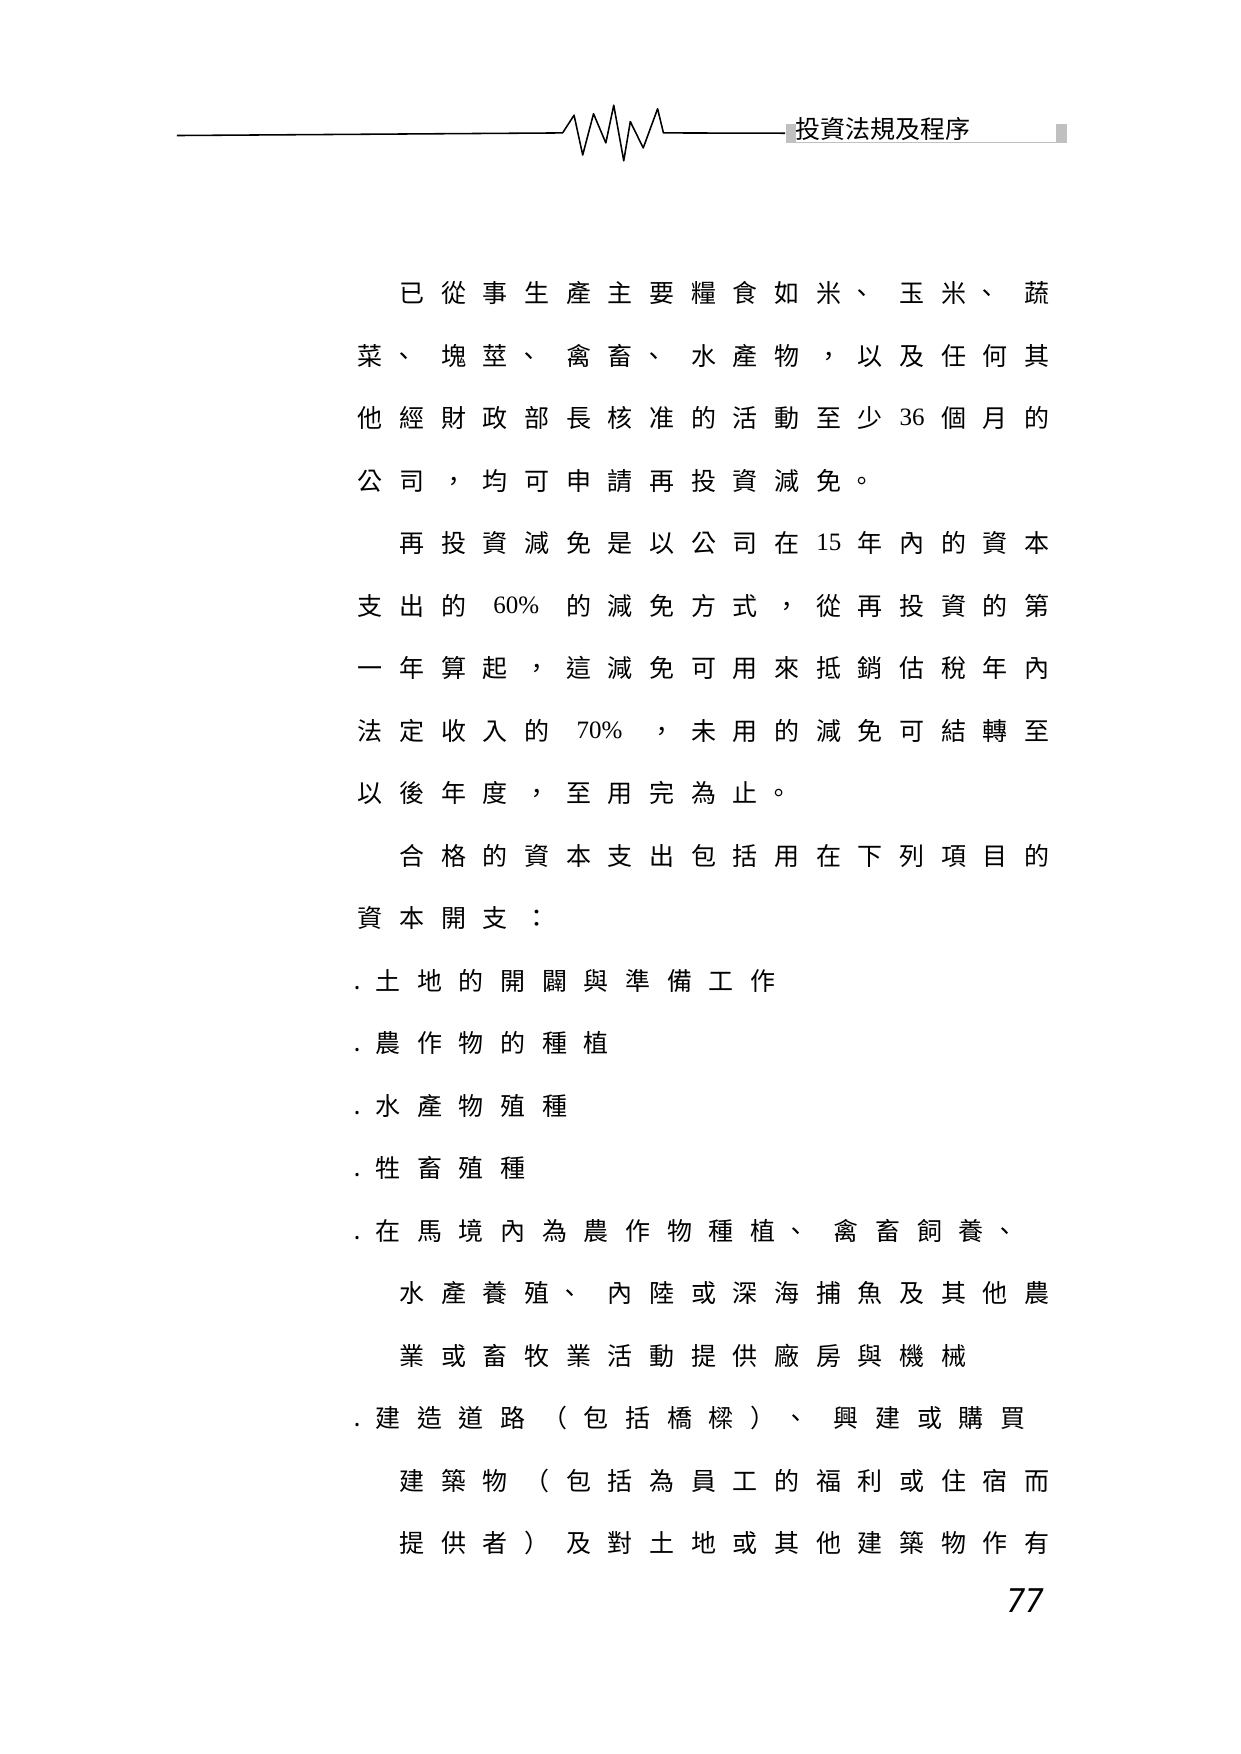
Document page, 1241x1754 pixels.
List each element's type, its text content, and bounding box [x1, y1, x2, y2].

text ․ 牲畜殖種 [330, 1125, 1058, 1188]
text ․ 農作物的種植 [330, 1000, 1058, 1063]
text 合格的資本支出包括用在下列項目的資本開支： [330, 813, 1058, 938]
text ․ 建造道路（包括橋樑）、興建或購買建築物（包括為員工的福利或住宿而提供者）及對土地或其他建築物作有 [330, 1375, 1058, 1563]
text ․ 土地的開闢與準備工作 [330, 938, 1058, 1000]
text ․ 水產物殖種 [330, 1063, 1058, 1125]
text ․ 在馬境內為農作物種植、禽畜飼養、水產養殖、內陸或深海捕魚及其他農業或畜牧業活動提供廠房與機械 [330, 1188, 1058, 1375]
text 再投資減免是以公司在15年內的資本支出的60%的減免方式，從再投資的第一年算起，這減免可用來抵銷估稅年內法定收入的70%，未用的減免可結轉至以後年度，至用完為止。 [330, 500, 1058, 813]
text 已從事生產主要糧食如米、玉米、蔬菜、塊莖、禽畜、水產物，以及任何其他經財政部長核准的活動至少36個月的公司，均可申請再投資減免。 [330, 250, 1058, 500]
